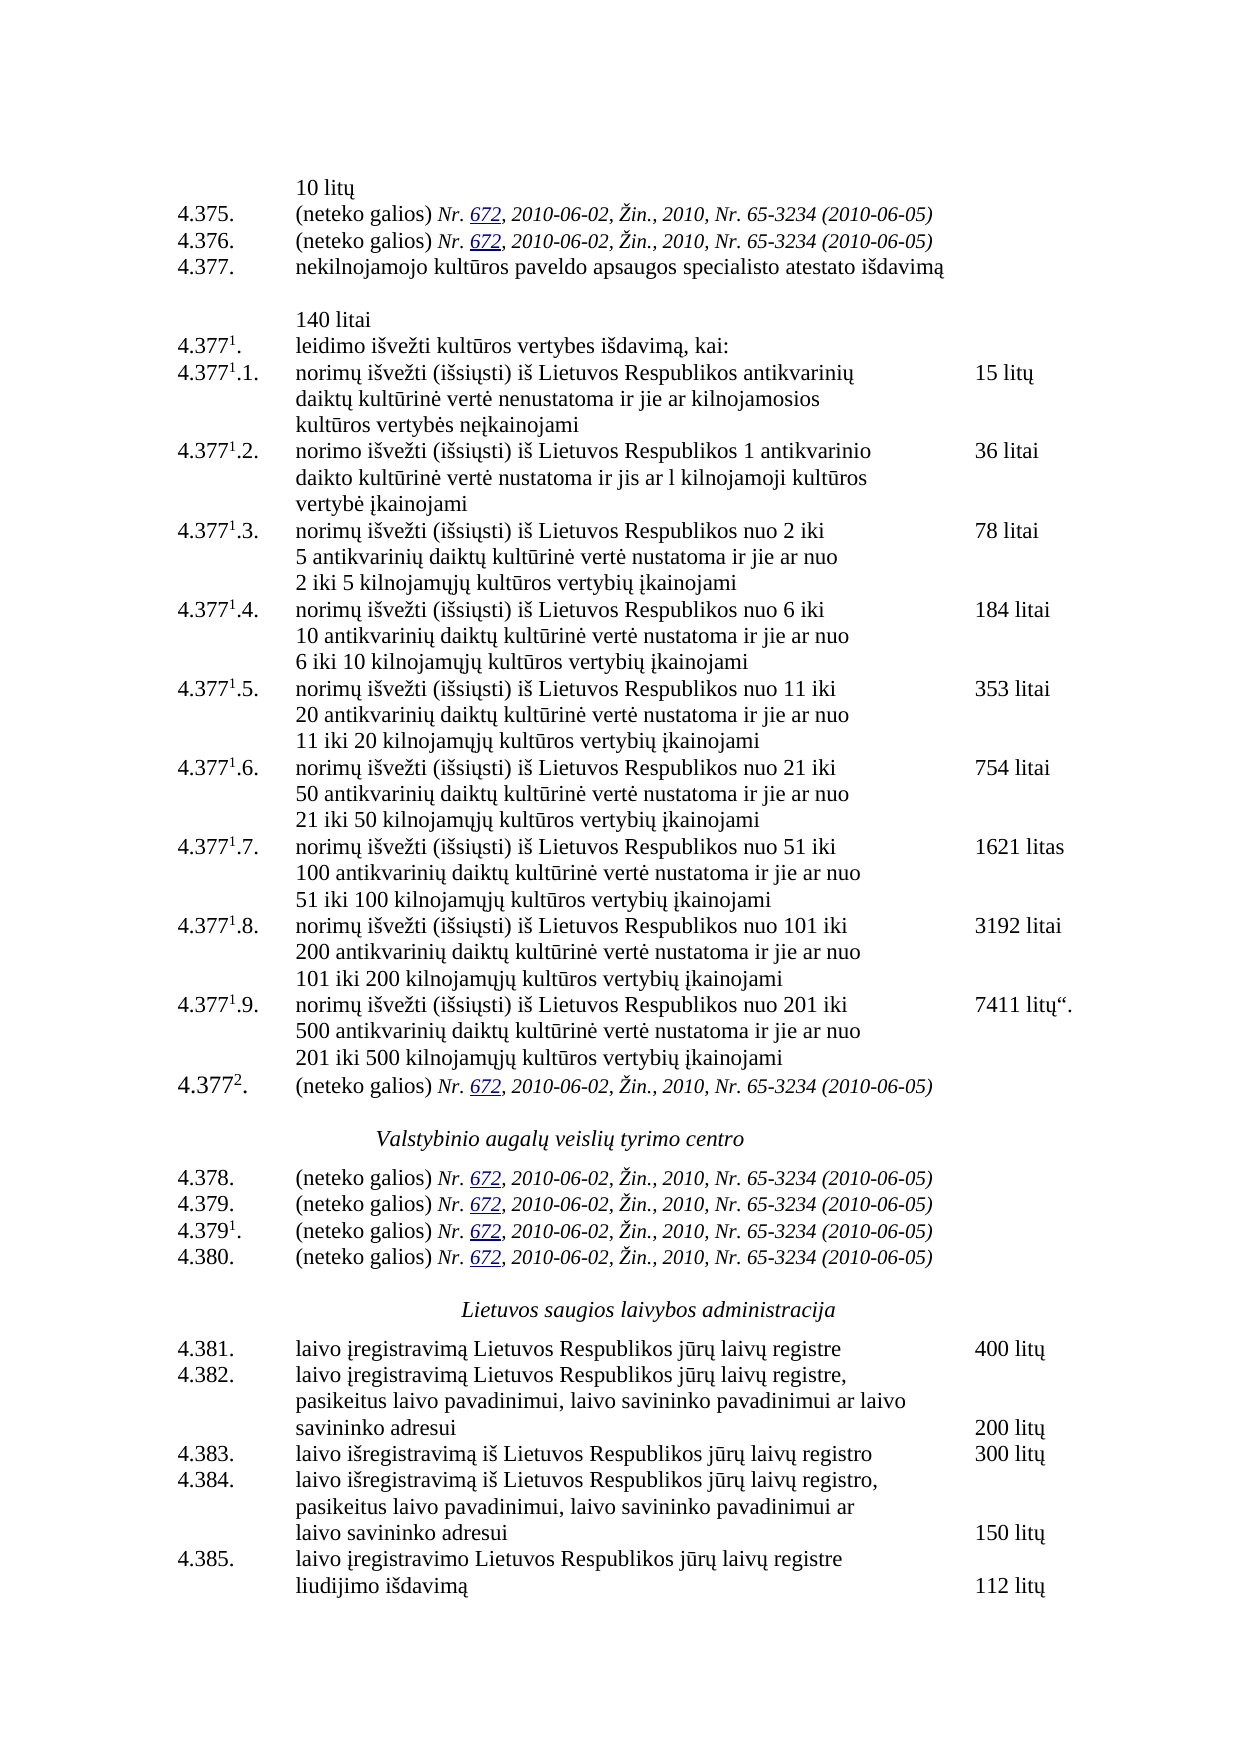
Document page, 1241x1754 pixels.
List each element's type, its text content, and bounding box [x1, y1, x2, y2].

text 21 iki 50 kilnojamųjų kultūros vertybių įkainojami [177, 807, 1122, 833]
text vertybė įkainojami [177, 490, 1122, 517]
text 4.3771.2. norimo išvežti (išsiųsti) iš Lietuvos Respublikos 1 antikvarinio 36 litai [177, 438, 1122, 464]
text 4.3771.3. norimų išvežti (išsiųsti) iš Lietuvos Respublikos nuo 2 iki 78 litai [177, 517, 1122, 543]
text 100 antikvarinių daiktų kultūrinė vertė nustatoma ir jie ar nuo [177, 859, 1122, 886]
text 4.380. (neteko galios) Nr. 672, 2010-06-02, Žin., 2010, Nr. 65-3234 (2010-06-05) [177, 1243, 1122, 1269]
text 5 antikvarinių daiktų kultūrinė vertė nustatoma ir jie ar nuo [177, 543, 1122, 569]
text liudijimo išdavimą 112 litų [177, 1572, 1122, 1598]
text daiktų kultūrinė vertė nenustatoma ir jie ar kilnojamosios [177, 385, 1122, 411]
text 50 antikvarinių daiktų kultūrinė vertė nustatoma ir jie ar nuo [177, 780, 1122, 807]
text 4.384. laivo išregistravimą iš Lietuvos Respublikos jūrų laivų registro, [177, 1466, 1122, 1493]
text 4.3771.7. norimų išvežti (išsiųsti) iš Lietuvos Respublikos nuo 51 iki 1621 litas [177, 833, 1122, 859]
text 10 antikvarinių daiktų kultūrinė vertė nustatoma ir jie ar nuo [177, 622, 1122, 648]
text 4.3771.4. norimų išvežti (išsiųsti) iš Lietuvos Respublikos nuo 6 iki 184 litai [177, 596, 1122, 622]
text pasikeitus laivo pavadinimui, laivo savininko pavadinimui ar laivo [177, 1387, 1122, 1414]
text 4.3771.9. norimų išvežti (išsiųsti) iš Lietuvos Respublikos nuo 201 iki 7411 litų“. [177, 991, 1122, 1017]
text 4.3771.8. norimų išvežti (išsiųsti) iš Lietuvos Respublikos nuo 101 iki 3192 litai [177, 912, 1122, 938]
text 4.3791. (neteko galios) Nr. 672, 2010-06-02, Žin., 2010, Nr. 65-3234 (2010-06-05) [177, 1217, 945, 1243]
text kultūros vertybės neįkainojami [177, 411, 1122, 438]
text 101 iki 200 kilnojamųjų kultūros vertybių įkainojami [177, 965, 1122, 991]
text 4.379. (neteko galios) Nr. 672, 2010-06-02, Žin., 2010, Nr. 65-3234 (2010-06-05) [177, 1190, 945, 1217]
text savininko adresui 200 litų [177, 1414, 1122, 1440]
text laivo savininko adresui 150 litų [177, 1519, 1122, 1546]
text daikto kultūrinė vertė nustatoma ir jis ar l kilnojamoji kultūros [177, 464, 1122, 490]
text 4.378. (neteko galios) Nr. 672, 2010-06-02, Žin., 2010, Nr. 65-3234 (2010-06-05) [177, 1164, 945, 1190]
text Valstybinio augalų veislių tyrimo centro [177, 1125, 945, 1152]
text pasikeitus laivo pavadinimui, laivo savininko pavadinimui ar [177, 1493, 1122, 1519]
text 4.3771.5. norimų išvežti (išsiųsti) iš Lietuvos Respublikos nuo 11 iki 353 litai [177, 675, 1122, 701]
text 4.381. laivo įregistravimą Lietuvos Respublikos jūrų laivų registre 400 litų [177, 1335, 1122, 1361]
text 51 iki 100 kilnojamųjų kultūros vertybių įkainojami [177, 886, 1122, 912]
text 10 litų [177, 148, 945, 200]
text 4.376. (neteko galios) Nr. 672, 2010-06-02, Žin., 2010, Nr. 65-3234 (2010-06-05) [177, 227, 1122, 253]
text 4.377. nekilnojamojo kultūros paveldo apsaugos specialisto atestato išdavimą 140 litai [177, 253, 945, 332]
text 500 antikvarinių daiktų kultūrinė vertė nustatoma ir jie ar nuo [177, 1017, 1122, 1044]
text 4.375. (neteko galios) Nr. 672, 2010-06-02, Žin., 2010, Nr. 65-3234 (2010-06-05) [177, 200, 1122, 227]
text 200 antikvarinių daiktų kultūrinė vertė nustatoma ir jie ar nuo [177, 938, 1122, 965]
text 6 iki 10 kilnojamųjų kultūros vertybių įkainojami [177, 648, 1122, 675]
text 4.383. laivo išregistravimą iš Lietuvos Respublikos jūrų laivų registro 300 litų [177, 1440, 1122, 1466]
text 4.385. laivo įregistravimo Lietuvos Respublikos jūrų laivų registre [177, 1546, 1122, 1572]
text 4.382. laivo įregistravimą Lietuvos Respublikos jūrų laivų registre, [177, 1361, 1122, 1387]
text 4.3772. (neteko galios) Nr. 672, 2010-06-02, Žin., 2010, Nr. 65-3234 (2010-06-05) [177, 1070, 945, 1099]
text 20 antikvarinių daiktų kultūrinė vertė nustatoma ir jie ar nuo [177, 701, 1122, 727]
text 4.3771. leidimo išvežti kultūros vertybes išdavimą, kai: [177, 332, 1122, 358]
text 2 iki 5 kilnojamųjų kultūros vertybių įkainojami [177, 569, 1122, 596]
text 11 iki 20 kilnojamųjų kultūros vertybių įkainojami [177, 727, 1122, 754]
text 201 iki 500 kilnojamųjų kultūros vertybių įkainojami [177, 1044, 1122, 1070]
text 4.3771.1. norimų išvežti (išsiųsti) iš Lietuvos Respublikos antikvarinių 15 litų [177, 358, 1122, 385]
text 4.3771.6. norimų išvežti (išsiųsti) iš Lietuvos Respublikos nuo 21 iki 754 litai [177, 754, 1122, 780]
text Lietuvos saugios laivybos administracija [177, 1296, 1122, 1322]
